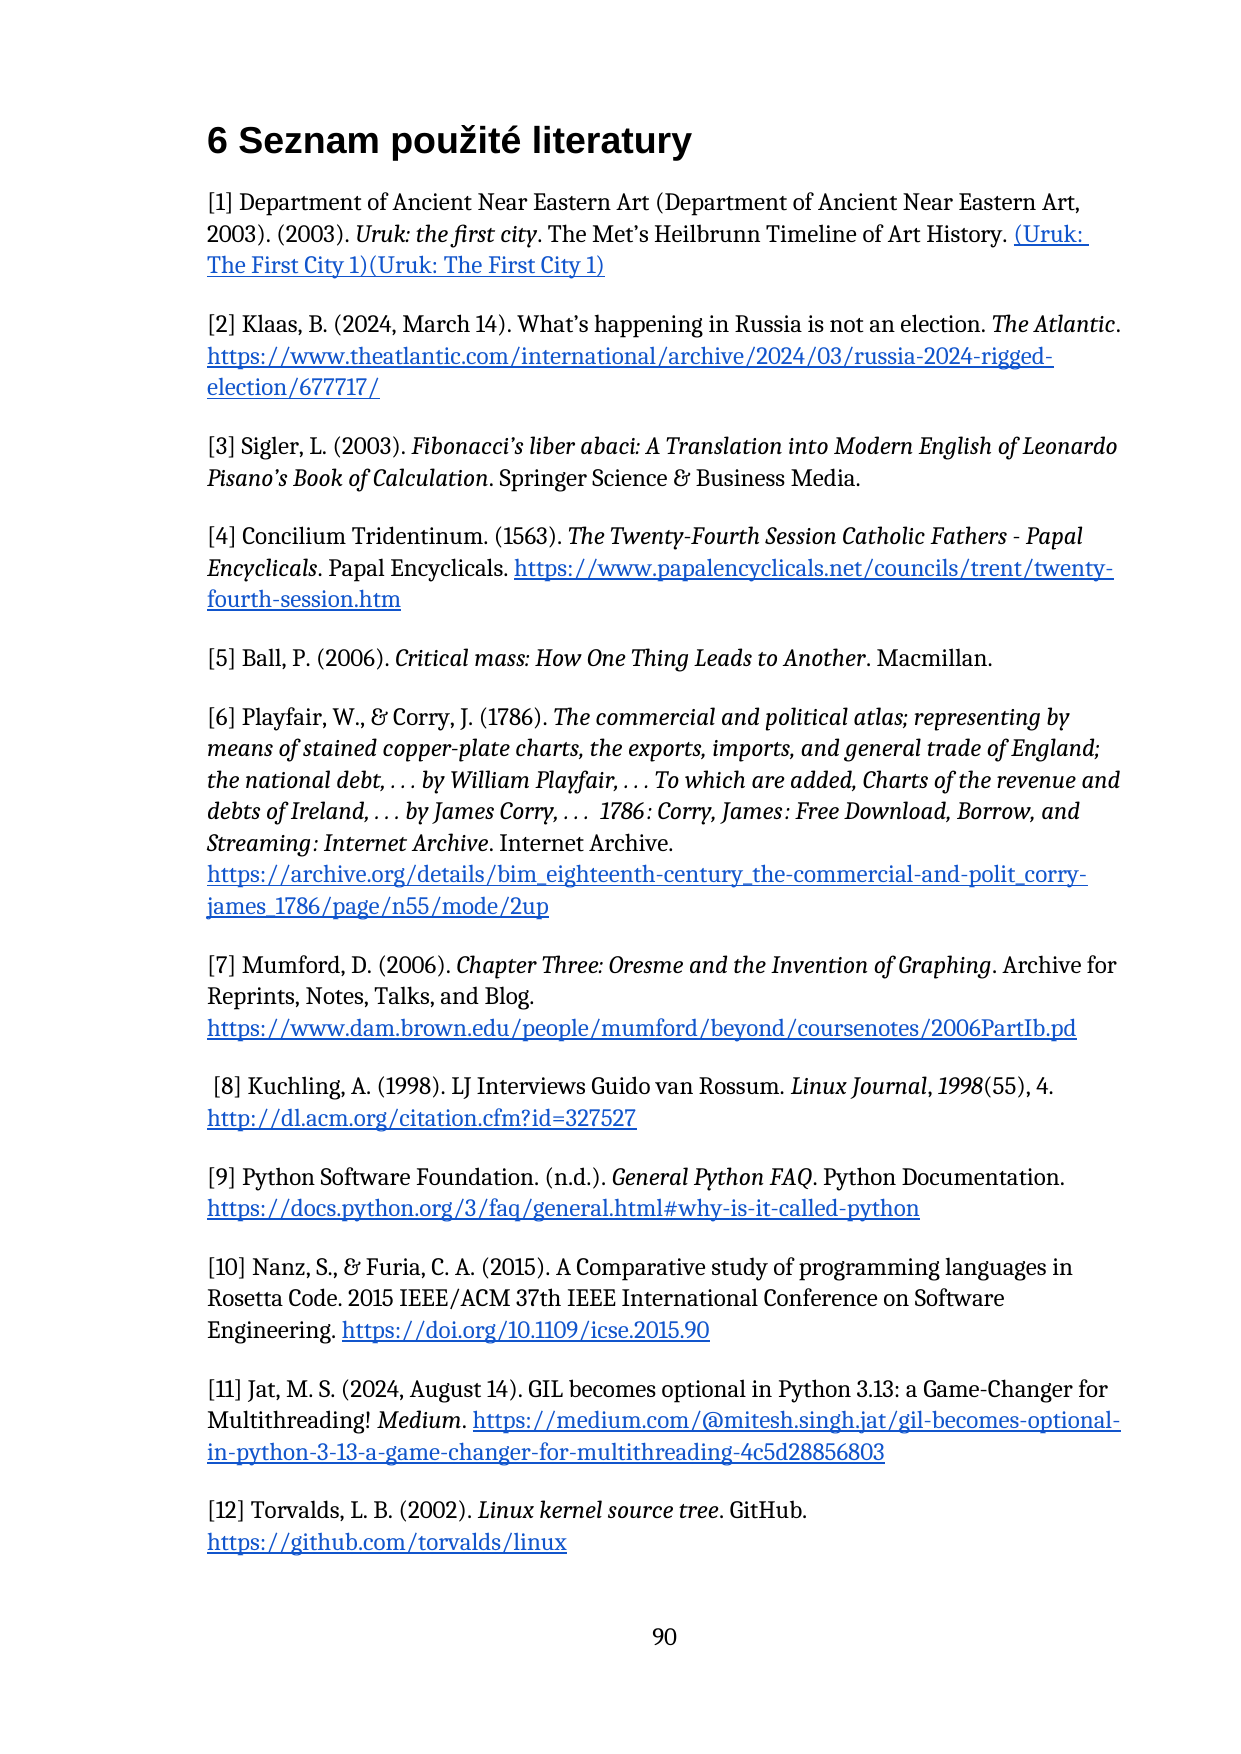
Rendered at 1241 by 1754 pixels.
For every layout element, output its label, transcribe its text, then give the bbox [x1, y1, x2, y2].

subtitle [1] Department of Ancient Near Eastern Art (Department of Ancient Near Eastern Art, 2003). (2003). Uruk: the first city. The Met’s Heilbrunn Timeline of Art History. (Uruk: The First City 1)(Uruk: The First City 1) [207, 188, 1122, 280]
subtitle [9] Python Software Foundation. (n.d.). General Python FAQ. Python Documentation. https://docs.python.org/3/faq/general.html#why-is-it-called-python [207, 1162, 1122, 1223]
subtitle [7] Mumford, D. (2006). Chapter Three: Oresme and the Invention of Graphing. Archive for Reprints, Notes, Talks, and Blog. https://www.dam.brown.edu/people/mumford/beyond/coursenotes/2006PartIb.pd [207, 951, 1122, 1042]
subtitle [8] Kuchling, A. (1998). LJ Interviews Guido van Rossum. Linux Journal, 1998(55), 4. http://dl.acm.org/citation.cfm?id=327527 [207, 1072, 1122, 1133]
subtitle 6 Seznam použité literatury [207, 118, 1122, 161]
subtitle [6] Playfair, W., & Corry, J. (1786). The commercial and political atlas; representing by means of stained copper-plate charts, the exports, imports, and general trade of England; the national debt, . . . by William Playfair, . . . To which are added, Charts of the revenue and debts of Ireland, . . . by James Corry, . . . 1786 : Corry, James : Free Download, Borrow, and Streaming : Internet Archive. Internet Archive. https://archive.org/details/bim_eighteenth-century_the-commercial-and-polit_corry-james_1786/page/n55/mode/2up [207, 702, 1122, 921]
subtitle [2] Klaas, B. (2024, March 14). What’s happening in Russia is not an election. The Atlantic. https://www.theatlantic.com/international/archive/2024/03/russia-2024-rigged-election/677717/ [207, 310, 1122, 402]
subtitle [3] Sigler, L. (2003). Fibonacci’s liber abaci: A Translation into Modern English of Leonardo Pisano’s Book of Calculation. Springer Science & Business Media. [207, 432, 1122, 492]
subtitle [10] Nanz, S., & Furia, C. A. (2015). A Comparative study of programming languages in Rosetta Code. 2015 IEEE/ACM 37th IEEE International Conference on Software Engineering. https://doi.org/10.1109/icse.2015.90 [207, 1253, 1122, 1344]
subtitle [12] Torvalds, L. B. (2002). Linux kernel source tree. GitHub. https://github.com/torvalds/linux [207, 1496, 1122, 1557]
subtitle [11] Jat, M. S. (2024, August 14). GIL becomes optional in Python 3.13: a Game-Changer for Multithreading! Medium. https://medium.com/@mitesh.singh.jat/gil-becomes-optional-in-python-3-13-a-game-changer-for-multithreading-4c5d28856803 [207, 1374, 1122, 1466]
subtitle [5] Ball, P. (2006). Critical mass: How One Thing Leads to Another. Macmillan. [207, 644, 1122, 673]
subtitle [4] Concilium Tridentinum. (1563). The Twenty-Fourth Session Catholic Fathers - Papal Encyclicals. Papal Encyclicals. https://www.papalencyclicals.net/councils/trent/twenty-fourth-session.htm [207, 522, 1122, 614]
